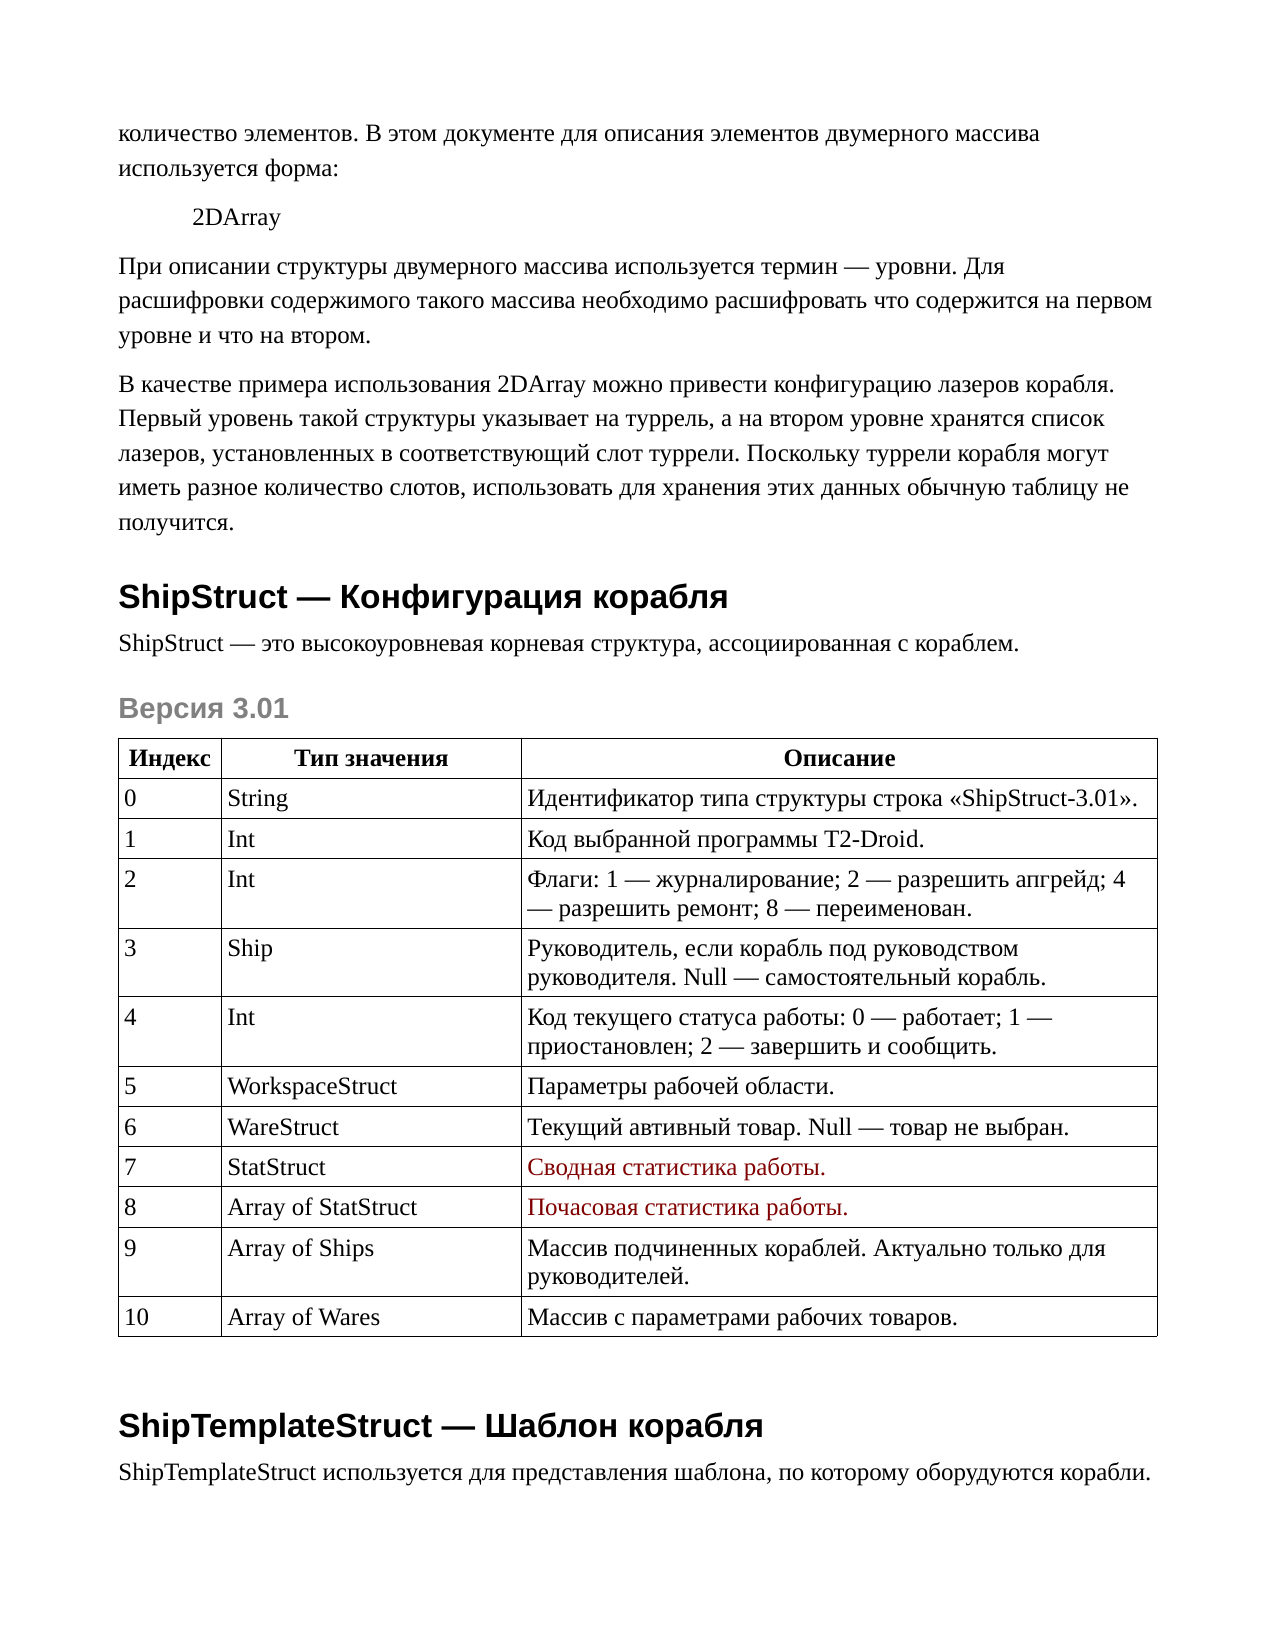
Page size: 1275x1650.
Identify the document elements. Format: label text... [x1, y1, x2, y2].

text 2DArray [118, 202, 1157, 230]
table_cell WorkspaceStruct [222, 1067, 521, 1106]
table_cell Int [222, 819, 521, 858]
text В качестве примера использования 2DArray можно привести конфигурацию лазеров корабля. Первый уровень такой структуры указывает на туррель, а на втором уровне хранятся список лазеров, установленных в соответствующий слот туррели. Поскольку туррели корабля могут иметь разное количество слотов, использовать для хранения этих данных обычную таблицу не получится. [118, 369, 1157, 535]
subtitle Версия 3.01 [118, 691, 1157, 725]
table_cell 7 [119, 1147, 221, 1186]
table_cell 2 [119, 859, 221, 927]
table_cell WareStruct [222, 1107, 521, 1146]
table_cell Int [222, 997, 521, 1066]
table_cell Идентификатор типа структуры строка «ShipStruct-3.01». [522, 779, 1157, 818]
text ShipTemplateStruct используется для представления шаблона, по которому оборудуются корабли. [118, 1457, 1157, 1486]
table_cell String [222, 779, 521, 818]
table_cell StatStruct [222, 1147, 521, 1186]
subtitle ShipStruct — Конфигурация корабля [118, 577, 1157, 615]
table_cell 5 [119, 1067, 221, 1106]
table_header Описание [522, 739, 1157, 778]
table_cell 9 [119, 1228, 221, 1296]
table_cell Почасовая статистика работы. [522, 1187, 1157, 1227]
table_cell Флаги: 1 — журналирование; 2 — разрешить апгрейд; 4 — разрешить ремонт; 8 — переименован. [522, 859, 1157, 927]
subtitle ShipTemplateStruct — Шаблон корабля [118, 1406, 1157, 1445]
table_cell Array of StatStruct [222, 1187, 521, 1227]
table_cell Array of Wares [222, 1297, 521, 1336]
table_cell Ship [222, 929, 521, 996]
table_cell Сводная статистика работы. [522, 1147, 1157, 1186]
table_cell Параметры рабочей области. [522, 1067, 1157, 1106]
table_header Тип значения [222, 739, 521, 778]
table_cell Код выбранной программы T2-Droid. [522, 819, 1157, 858]
table_cell Массив подчиненных кораблей. Актуально только для руководителей. [522, 1228, 1157, 1296]
table_cell Int [222, 859, 521, 927]
table_cell Текущий автивный товар. Null — товар не выбран. [522, 1107, 1157, 1146]
text количество элементов. В этом документе для описания элементов двумерного массива используется форма: [118, 118, 1157, 181]
table_cell 0 [119, 779, 221, 818]
table_cell 1 [119, 819, 221, 858]
table_cell Массив с параметрами рабочих товаров. [522, 1297, 1157, 1336]
text ShipStruct — это высокоуровневая корневая структура, ассоциированная с кораблем. [118, 628, 1157, 656]
table_header Индекс [119, 739, 221, 778]
table_cell Array of Ships [222, 1228, 521, 1296]
table_cell 8 [119, 1187, 221, 1227]
table_cell 3 [119, 929, 221, 996]
table_cell 10 [119, 1297, 221, 1336]
table_cell 6 [119, 1107, 221, 1146]
text При описании структуры двумерного массива используется термин — уровни. Для расшифровки содержимого такого массива необходимо расшифровать что содержится на первом уровне и что на втором. [118, 251, 1157, 348]
table_cell 4 [119, 997, 221, 1066]
table_cell Код текущего статуса работы: 0 — работает; 1 — приостановлен; 2 — завершить и сообщить. [522, 997, 1157, 1066]
table_cell Руководитель, если корабль под руководством руководителя. Null — самостоятельный корабль. [522, 929, 1157, 996]
